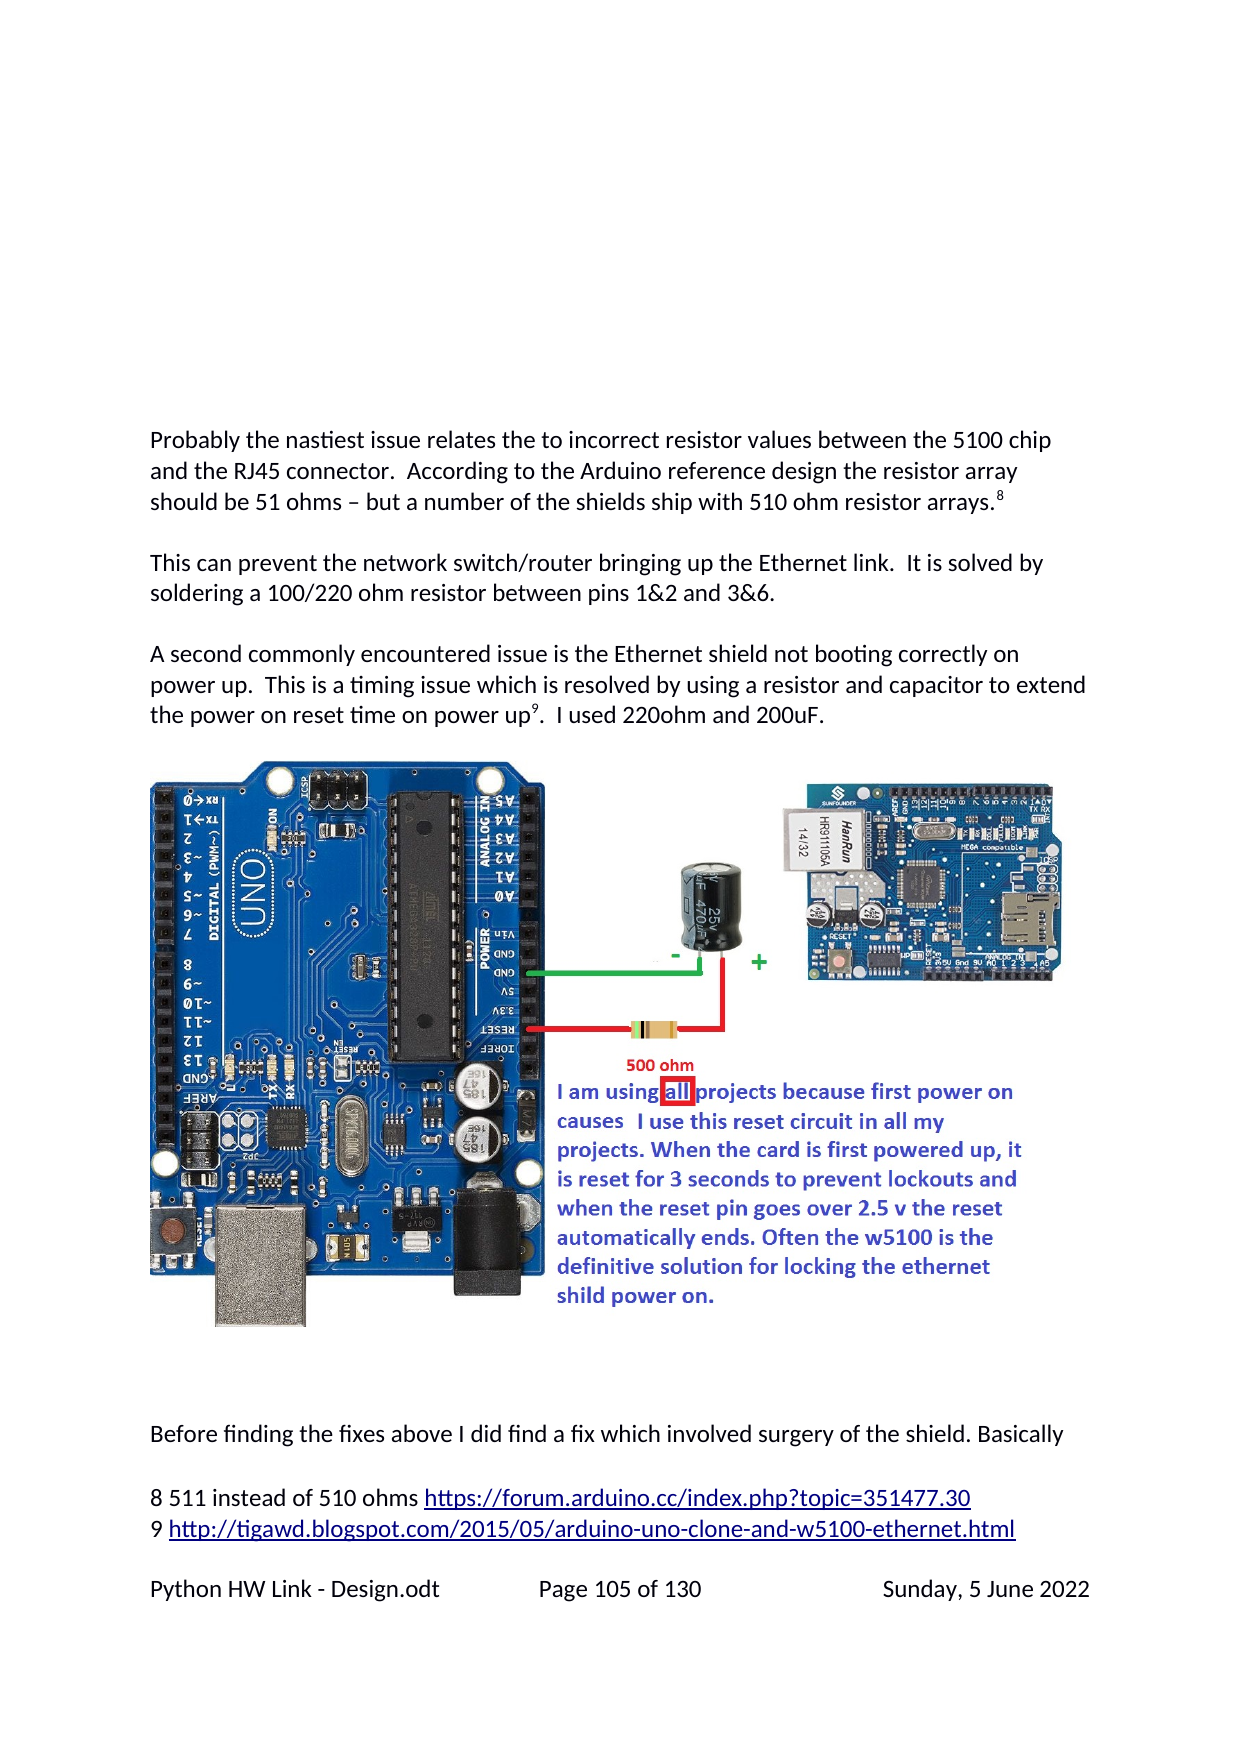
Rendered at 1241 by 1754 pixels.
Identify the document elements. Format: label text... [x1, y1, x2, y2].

text 511 instead of 510 ohms https://forum.arduino.cc/index.php?topic=351477.30 [150, 1482, 1090, 1513]
text A second commonly encountered issue is the Ethernet shield not booting correctly on power up. This is a timing issue which is resolved by using a resistor and capacitor to extend the power on reset time on power up. I used 220ohm and 200uF. [150, 638, 1090, 730]
text http://tigawd.blogspot.com/2015/05/arduino-uno-clone-and-w5100-ethernet.html [150, 1513, 1090, 1543]
picture [150, 760, 1091, 1327]
text This can prevent the network switch/router bringing up the Ethernet link. It is solved by soldering a 100/220 ohm resistor between pins 1&2 and 3&6. [150, 547, 1090, 608]
text Before finding the fixes above I did find a fix which involved surgery of the shield. Basically [150, 1418, 1090, 1448]
text Probably the nastiest issue relates the to incorrect resistor values between the 5100 chip and the RJ45 connector. According to the Arduino reference design the resistor array should be 51 ohms – but a number of the shields ship with 510 ohm resistor arrays. [150, 425, 1090, 516]
